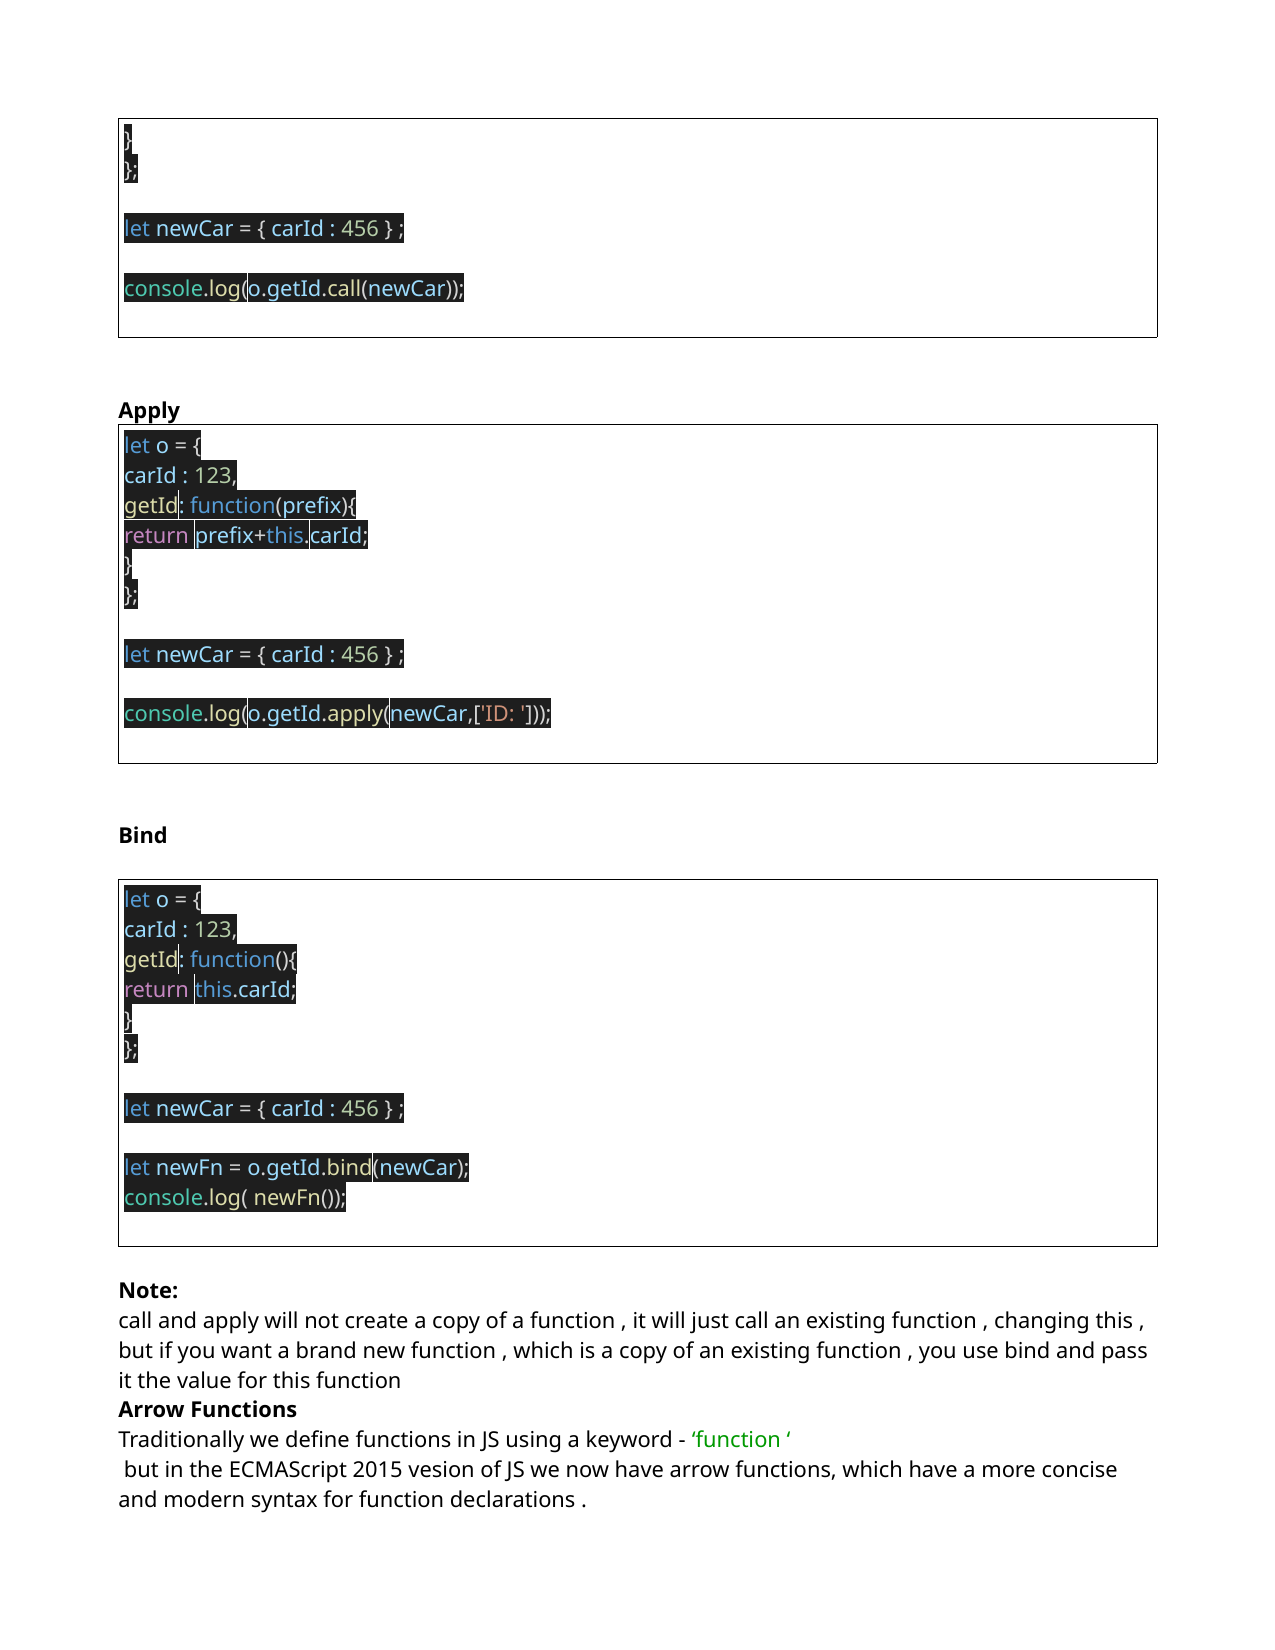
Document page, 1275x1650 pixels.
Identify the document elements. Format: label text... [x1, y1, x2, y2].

table_header let o = { carId : 123, getId: function(prefix){ return prefix+this.carId; } }; let newCar = { carId : 456 } ; console.log(o.getId.apply(newCar,['ID: '])); [119, 425, 1157, 762]
text Apply [118, 394, 1157, 424]
text Arrow Functions [118, 1394, 1157, 1424]
text Note: [118, 1275, 1157, 1305]
text but in the ECMAScript 2015 vesion of JS we now have arrow functions, which have a more concise and modern syntax for function declarations . [118, 1454, 1157, 1514]
text Bind [118, 820, 1157, 850]
text call and apply will not create a copy of a function , it will just call an existing function , changing this , but if you want a brand new function , which is a copy of an existing function , you use bind and pass it the value for this function [118, 1305, 1157, 1394]
table_header let o = { carId : 123, getId: function(){ return this.carId; } }; let newCar = { carId : 456 } ; let newFn = o.getId.bind(newCar); console.log( newFn()); [119, 880, 1157, 1246]
table_header } }; let newCar = { carId : 456 } ; console.log(o.getId.call(newCar)); [119, 119, 1157, 337]
text Traditionally we define functions in JS using a keyword - ‘function ‘ [118, 1424, 1157, 1454]
